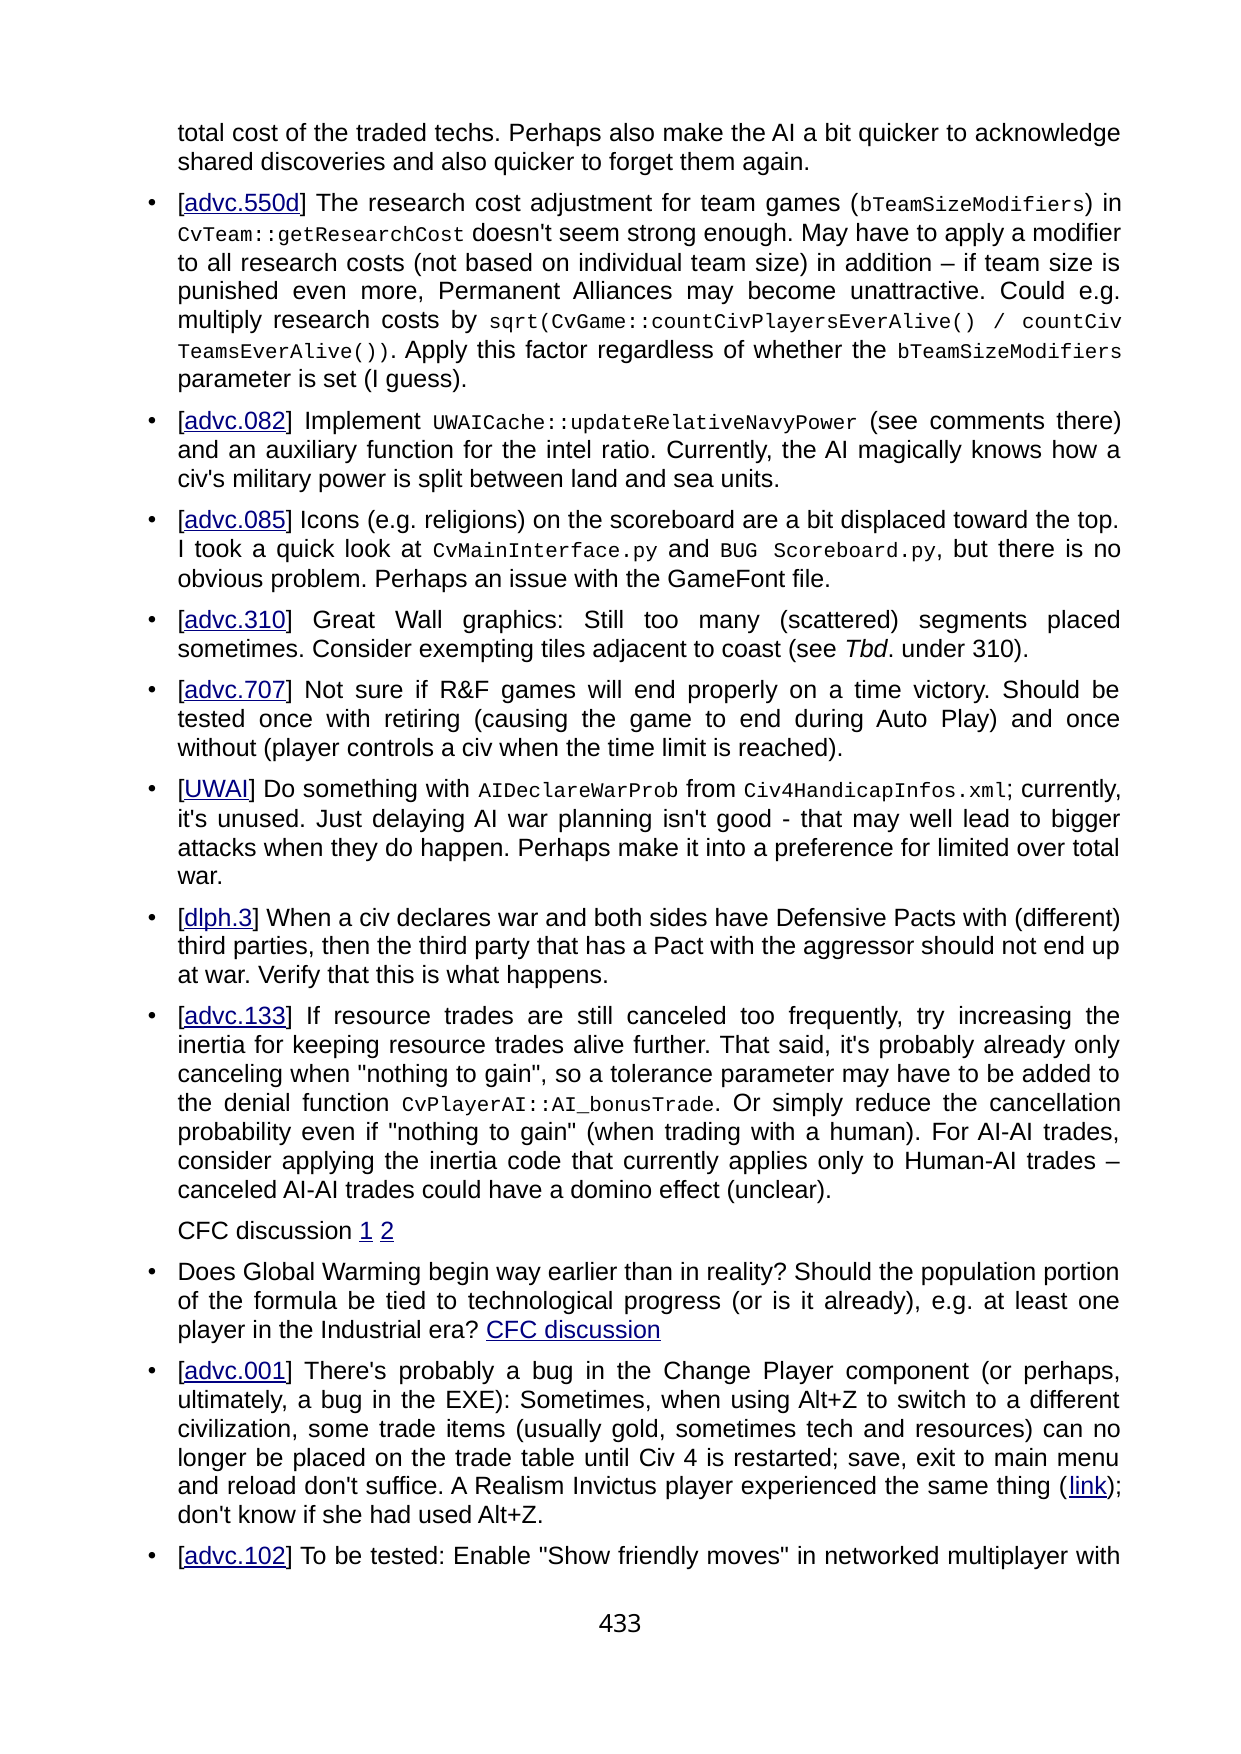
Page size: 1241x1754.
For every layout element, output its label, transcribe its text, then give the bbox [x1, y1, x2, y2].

list total cost of the traded techs. Perhaps also make the AI a bit quicker to acknowledge shared discoveries and also quicker to forget them again. [148, 118, 1122, 176]
list [advc.082] Implement UWAICache::updateRelativeNavyPower (see comments there) and an auxiliary function for the intel ratio. Currently, the AI magically knows how a civ's military power is split between land and sea units. [148, 406, 1122, 493]
list [advc.310] Great Wall graphics: Still too many (scattered) segments placed sometimes. Consider exempting tiles adjacent to coast (see Tbd. under 310). [148, 605, 1122, 663]
list CFC discussion 1 2 [148, 1216, 1122, 1245]
list [advc.102] To be tested: Enable "Show friendly moves" in networked multiplayer with [148, 1541, 1122, 1570]
list [advc.001] There's probably a bug in the Change Player component (or perhaps, ultimately, a bug in the EXE): Sometimes, when using Alt+Z to switch to a different civilization, some trade items (usually gold, sometimes tech and resources) can no longer be placed on the trade table until Civ 4 is restarted; save, exit to main menu and reload don't suffice. A Realism Invictus player experienced the same thing (link); don't know if she had used Alt+Z. [148, 1356, 1122, 1529]
list Does Global Warming begin way earlier than in reality? Should the population portion of the formula be tied to technological progress (or is it already), e.g. at least one player in the Industrial era? CFC discussion [148, 1257, 1122, 1344]
list [UWAI] Do something with AIDeclareWarProb from Civ4HandicapInfos.xml; currently, it's unused. Just delaying AI war planning isn't good - that may well lead to bigger attacks when they do happen. Perhaps make it into a preference for limited over total war. [148, 774, 1122, 890]
list [dlph.3] When a civ declares war and both sides have Defensive Pacts with (different) third parties, then the third party that has a Pact with the aggressor should not end up at war. Verify that this is what happens. [148, 902, 1122, 989]
list [advc.085] Icons (e.g. religions) on the scoreboard are a bit displaced toward the top. I took a quick look at CvMainInterface.py and BUG Scoreboard.py, but there is no obvious problem. Perhaps an issue with the GameFont file. [148, 505, 1122, 593]
list [advc.550d] The research cost adjustment for team games (bTeamSizeModifiers) in CvTeam::getResearchCost doesn't seem strong enough. May have to apply a modifier to all research costs (not based on individual team size) in addition – if team size is punished even more, Permanent Alliances may become unattractive. Could e.g. multiply research costs by sqrt(CvGame::countCivPlayersEverAlive() / countCiv TeamsEverAlive()). Apply this factor regardless of whether the bTeamSizeModifiers parameter is set (I guess). [148, 188, 1122, 393]
list [advc.133] If resource trades are still canceled too frequently, try increasing the inertia for keeping resource trades alive further. That said, it's probably already only canceling when "nothing to gain", so a tolerance parameter may have to be added to the denial function CvPlayerAI::AI_bonusTrade. Or simply reduce the cancellation probability even if "nothing to gain" (when trading with a human). For AI-AI trades, consider applying the inertia code that currently applies only to Human-AI trades – canceled AI-AI trades could have a domino effect (unclear). [148, 1001, 1122, 1204]
list [advc.707] Not sure if R&F games will end properly on a time victory. Should be tested once with retiring (causing the game to end during Auto Play) and once without (player controls a civ when the time limit is reached). [148, 675, 1122, 762]
